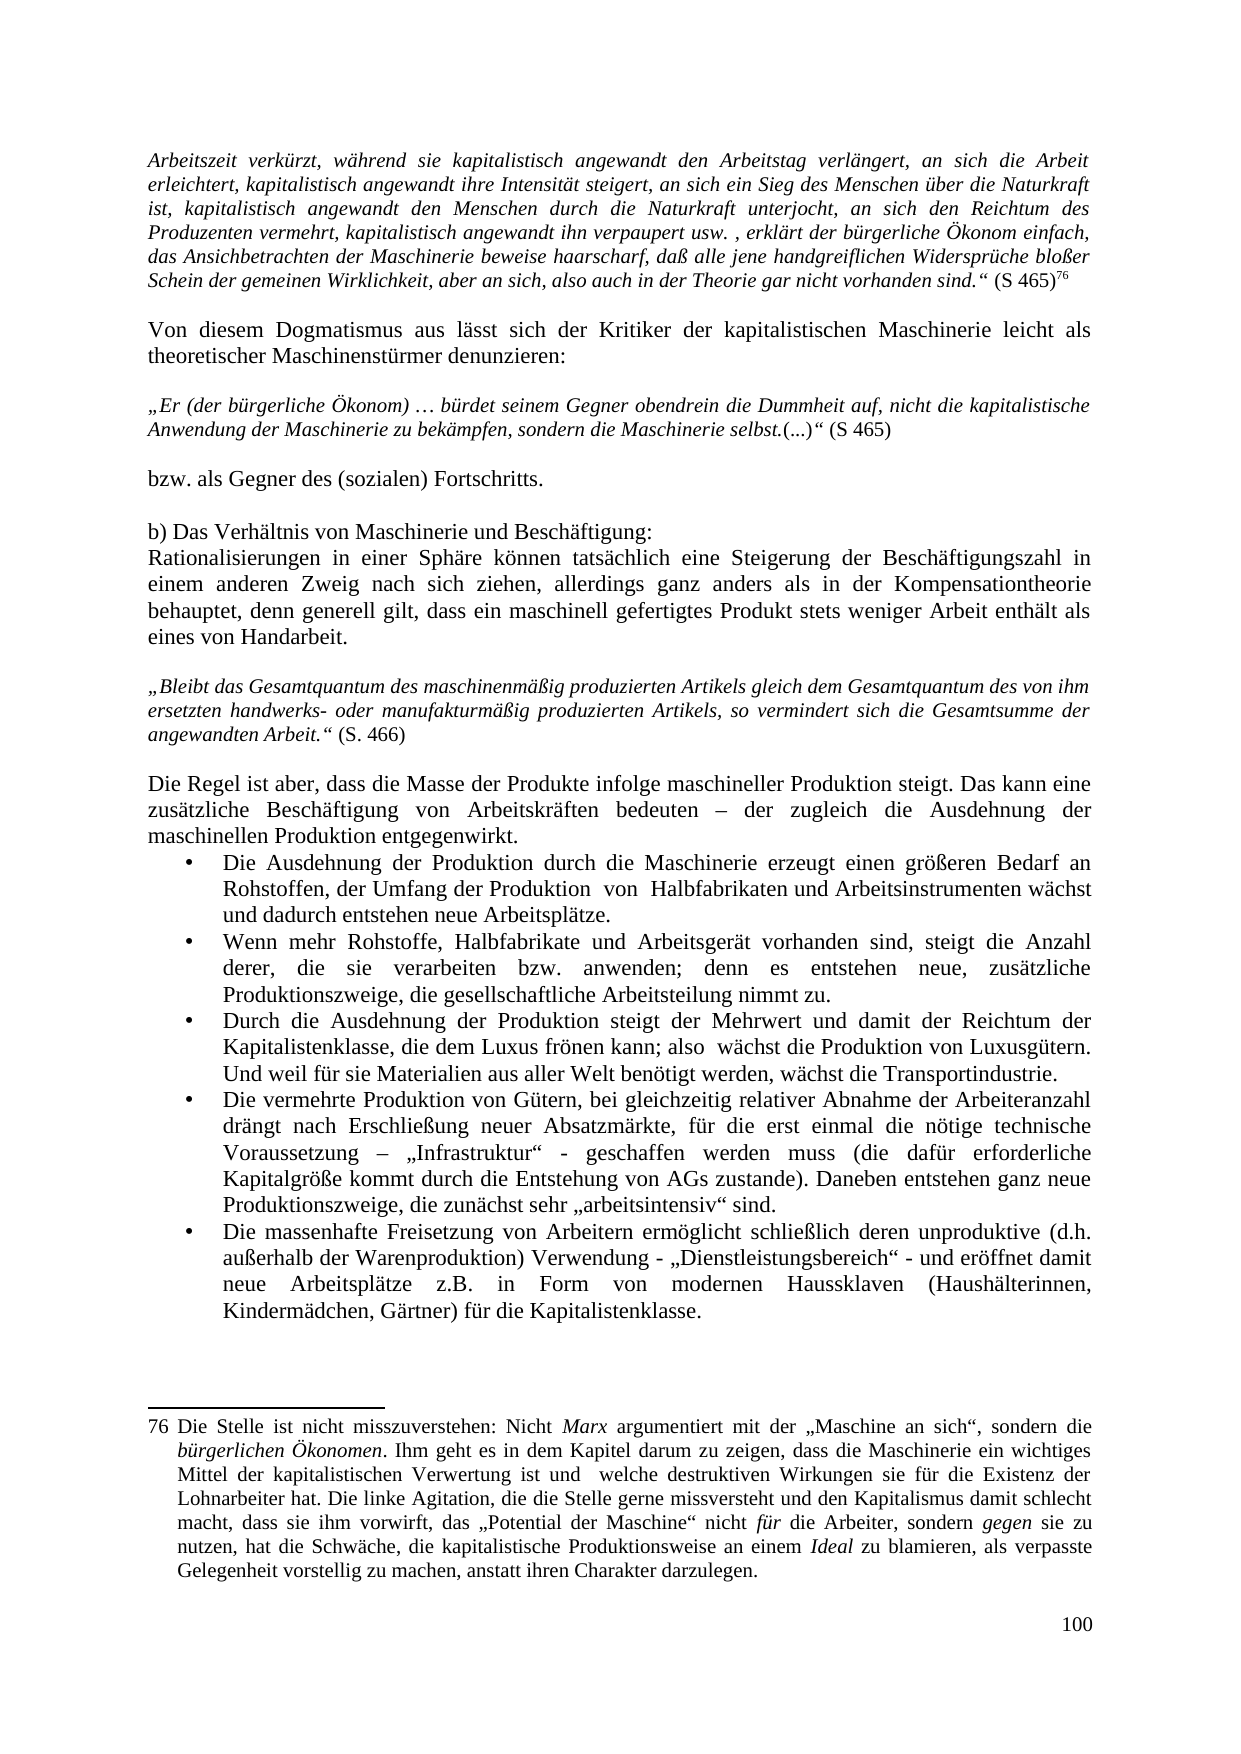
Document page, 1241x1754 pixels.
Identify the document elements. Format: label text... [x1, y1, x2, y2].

text Die Stelle ist nicht misszuverstehen: Nicht Marx argumentiert mit der „Maschine an sich“, sondern die bürgerlichen Ökonomen. Ihm geht es in dem Kapitel darum zu zeigen, dass die Maschinerie ein wichtiges Mittel der kapitalistischen Verwertung ist und welche destruktiven Wirkungen sie für die Existenz der Lohnarbeiter hat. Die linke Agitation, die die Stelle gerne missversteht und den Kapitalismus damit schlecht macht, dass sie ihm vorwirft, das „Potential der Maschine“ nicht für die Arbeiter, sondern gegen sie zu nutzen, hat die Schwäche, die kapitalistische Produktionsweise an einem Ideal zu blamieren, als verpasste Gelegenheit vorstellig zu machen, anstatt ihren Charakter darzulegen. [148, 1414, 1093, 1582]
text Die Regel ist aber, dass die Masse der Produkte infolge maschineller Produktion steigt. Das kann eine zusätzliche Beschäftigung von Arbeitskräften bedeuten – der zugleich die Ausdehnung der maschinellen Produktion entgegenwirkt. [148, 770, 1093, 849]
text b) Das Verhältnis von Maschinerie und Beschäftigung: [148, 518, 1093, 544]
list Die massenhafte Freisetzung von Arbeitern ermöglicht schließlich deren unproduktive (d.h. außerhalb der Warenproduktion) Verwendung - „Dienstleistungsbereich“ - und eröffnet damit neue Arbeitsplätze z.B. in Form von modernen Haussklaven (Haushälterinnen, Kindermädchen, Gärtner) für die Kapitalistenklasse. [185, 1218, 1093, 1323]
list Die vermehrte Produktion von Gütern, bei gleichzeitig relativer Abnahme der Arbeiteranzahl drängt nach Erschließung neuer Absatzmärkte, für die erst einmal die nötige technische Voraussetzung – „Infrastruktur“ - geschaffen werden muss (die dafür erforderliche Kapitalgröße kommt durch die Entstehung von AGs zustande). Daneben entstehen ganz neue Produktionszweige, die zunächst sehr „arbeitsintensiv“ sind. [185, 1086, 1093, 1218]
text bzw. als Gegner des (sozialen) Fortschritts. [148, 465, 1093, 491]
text „Er (der bürgerliche Ökonom) … bürdet seinem Gegner obendrein die Dummheit auf, nicht die kapitalistische Anwendung der Maschinerie zu bekämpfen, sondern die Maschinerie selbst.(...)“ (S 465) [148, 393, 1093, 441]
text Rationalisierungen in einer Sphäre können tatsächlich eine Steigerung der Beschäftigungszahl in einem anderen Zweig nach sich ziehen, allerdings ganz anders als in der Kompensationtheorie behauptet, denn generell gilt, dass ein maschinell gefertigtes Produkt stets weniger Arbeit enthält als eines von Handarbeit. [148, 544, 1093, 649]
list Durch die Ausdehnung der Produktion steigt der Mehrwert und damit der Reichtum der Kapitalistenklasse, die dem Luxus frönen kann; also wächst die Produktion von Luxusgütern. Und weil für sie Materialien aus aller Welt benötigt werden, wächst die Transportindustrie. [185, 1007, 1093, 1086]
text Von diesem Dogmatismus aus lässt sich der Kritiker der kapitalistischen Maschinerie leicht als theoretischer Maschinenstürmer denunzieren: [148, 316, 1093, 369]
text „Bleibt das Gesamtquantum des maschinenmäßig produzierten Artikels gleich dem Gesamtquantum des von ihm ersetzten handwerks- oder manufakturmäßig produzierten Artikels, so vermindert sich die Gesamtsumme der angewandten Arbeit.“ (S. 466) [148, 673, 1093, 746]
text Arbeitszeit verkürzt, während sie kapitalistisch angewandt den Arbeitstag verlängert, an sich die Arbeit erleichtert, kapitalistisch angewandt ihre Intensität steigert, an sich ein Sieg des Menschen über die Naturkraft ist, kapitalistisch angewandt den Menschen durch die Naturkraft unterjocht, an sich den Reichtum des Produzenten vermehrt, kapitalistisch angewandt ihn verpaupert usw. , erklärt der bürgerliche Ökonom einfach, das Ansichbetrachten der Maschinerie beweise haarscharf, daß alle jene handgreiflichen Widersprüche bloßer Schein der gemeinen Wirklichkeit, aber an sich, also auch in der Theorie gar nicht vorhanden sind.“ (S 465) [148, 148, 1093, 292]
list Wenn mehr Rohstoffe, Halbfabrikate und Arbeitsgerät vorhanden sind, steigt die Anzahl derer, die sie verarbeiten bzw. anwenden; denn es entstehen neue, zusätzliche Produktionszweige, die gesellschaftliche Arbeitsteilung nimmt zu. [185, 928, 1093, 1007]
list Die Ausdehnung der Produktion durch die Maschinerie erzeugt einen größeren Bedarf an Rohstoffen, der Umfang der Produktion von Halbfabrikaten und Arbeitsinstrumenten wächst und dadurch entstehen neue Arbeitsplätze. [185, 849, 1093, 928]
